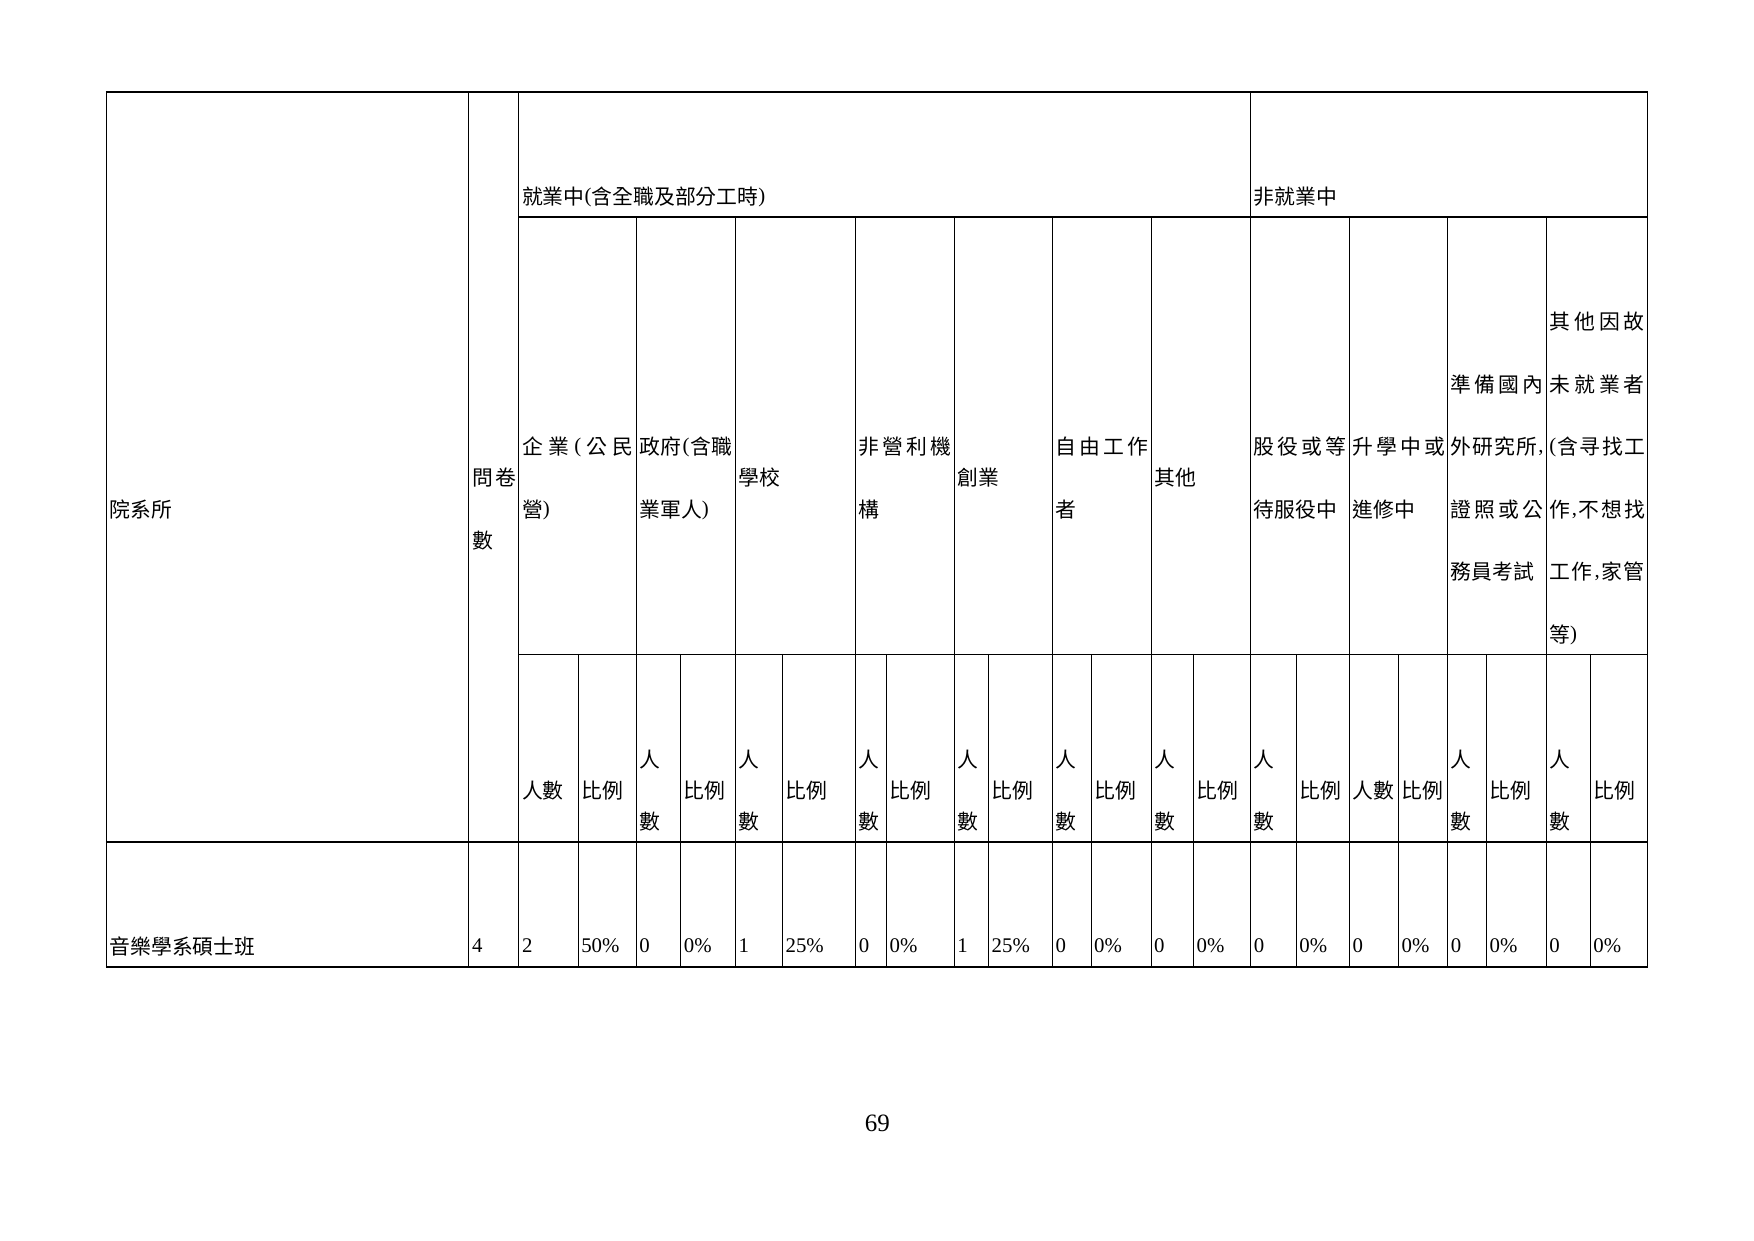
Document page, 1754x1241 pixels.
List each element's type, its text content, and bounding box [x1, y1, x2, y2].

table_cell 0 [1547, 843, 1590, 966]
table_cell 0% [1487, 843, 1546, 966]
table_cell 2 [519, 843, 578, 966]
table_cell 1 [736, 843, 782, 966]
table_cell 0 [1350, 843, 1398, 966]
table_cell 其他因故未就業者(含寻找工作,不想找工作,家管等) [1547, 218, 1647, 654]
table_cell 25% [989, 843, 1052, 966]
table_cell 比例 [783, 655, 855, 841]
table_cell 0 [1152, 843, 1193, 966]
table_cell 人數 [1053, 655, 1091, 841]
table_cell 比例 [1092, 655, 1151, 841]
table_cell 準備國內外研究所,證照或公務員考試 [1448, 218, 1546, 654]
table_cell 創業 [955, 218, 1052, 654]
table_cell 比例 [887, 655, 954, 841]
table_cell 人數 [1547, 655, 1590, 841]
table_cell 人數 [519, 655, 578, 841]
table_cell 比例 [1487, 655, 1546, 841]
table_cell 4 [469, 843, 518, 966]
table_cell 人數 [637, 655, 680, 841]
table_cell 1 [955, 843, 988, 966]
table_cell 升學中或進修中 [1350, 218, 1447, 654]
table_cell 50% [579, 843, 636, 966]
table_cell 非營利機構 [856, 218, 954, 654]
table_cell 0 [1251, 843, 1296, 966]
table_cell 股役或等待服役中 [1251, 218, 1349, 654]
table_cell 比例 [989, 655, 1052, 841]
table_cell 0% [887, 843, 954, 966]
table_cell 比例 [579, 655, 636, 841]
table_cell 人數 [1350, 655, 1398, 841]
table_cell 政府(含職業軍人) [637, 218, 735, 654]
table_cell 0% [1399, 843, 1447, 966]
table_cell 音樂學系碩士班 [107, 843, 468, 966]
table_cell 比例 [1297, 655, 1349, 841]
table_cell 企業(公民營) [519, 218, 636, 654]
table_cell 0% [1194, 843, 1250, 966]
table_cell 比例 [1591, 655, 1647, 841]
table_cell 0% [681, 843, 735, 966]
table_cell 比例 [681, 655, 735, 841]
table_cell 人數 [736, 655, 782, 841]
table_header 就業中(含全職及部分工時) [519, 93, 1250, 216]
table_cell 人數 [955, 655, 988, 841]
table_cell 人數 [1448, 655, 1486, 841]
table_header 院系所 [107, 93, 468, 841]
table_cell 0 [637, 843, 680, 966]
table_header 非就業中 [1251, 93, 1647, 216]
table_cell 人數 [1152, 655, 1193, 841]
table_header 問卷數 [469, 93, 518, 841]
table_cell 0% [1591, 843, 1647, 966]
table_cell 學校 [736, 218, 855, 654]
table_cell 25% [783, 843, 855, 966]
table_cell 0 [856, 843, 886, 966]
table_cell 0 [1053, 843, 1091, 966]
table_cell 其他 [1152, 218, 1250, 654]
table_cell 比例 [1194, 655, 1250, 841]
table_cell 0 [1448, 843, 1486, 966]
table_cell 比例 [1399, 655, 1447, 841]
table_cell 0% [1092, 843, 1151, 966]
table_cell 0% [1297, 843, 1349, 966]
table_cell 人數 [856, 655, 886, 841]
table_cell 人數 [1251, 655, 1296, 841]
table_cell 自由工作者 [1053, 218, 1151, 654]
